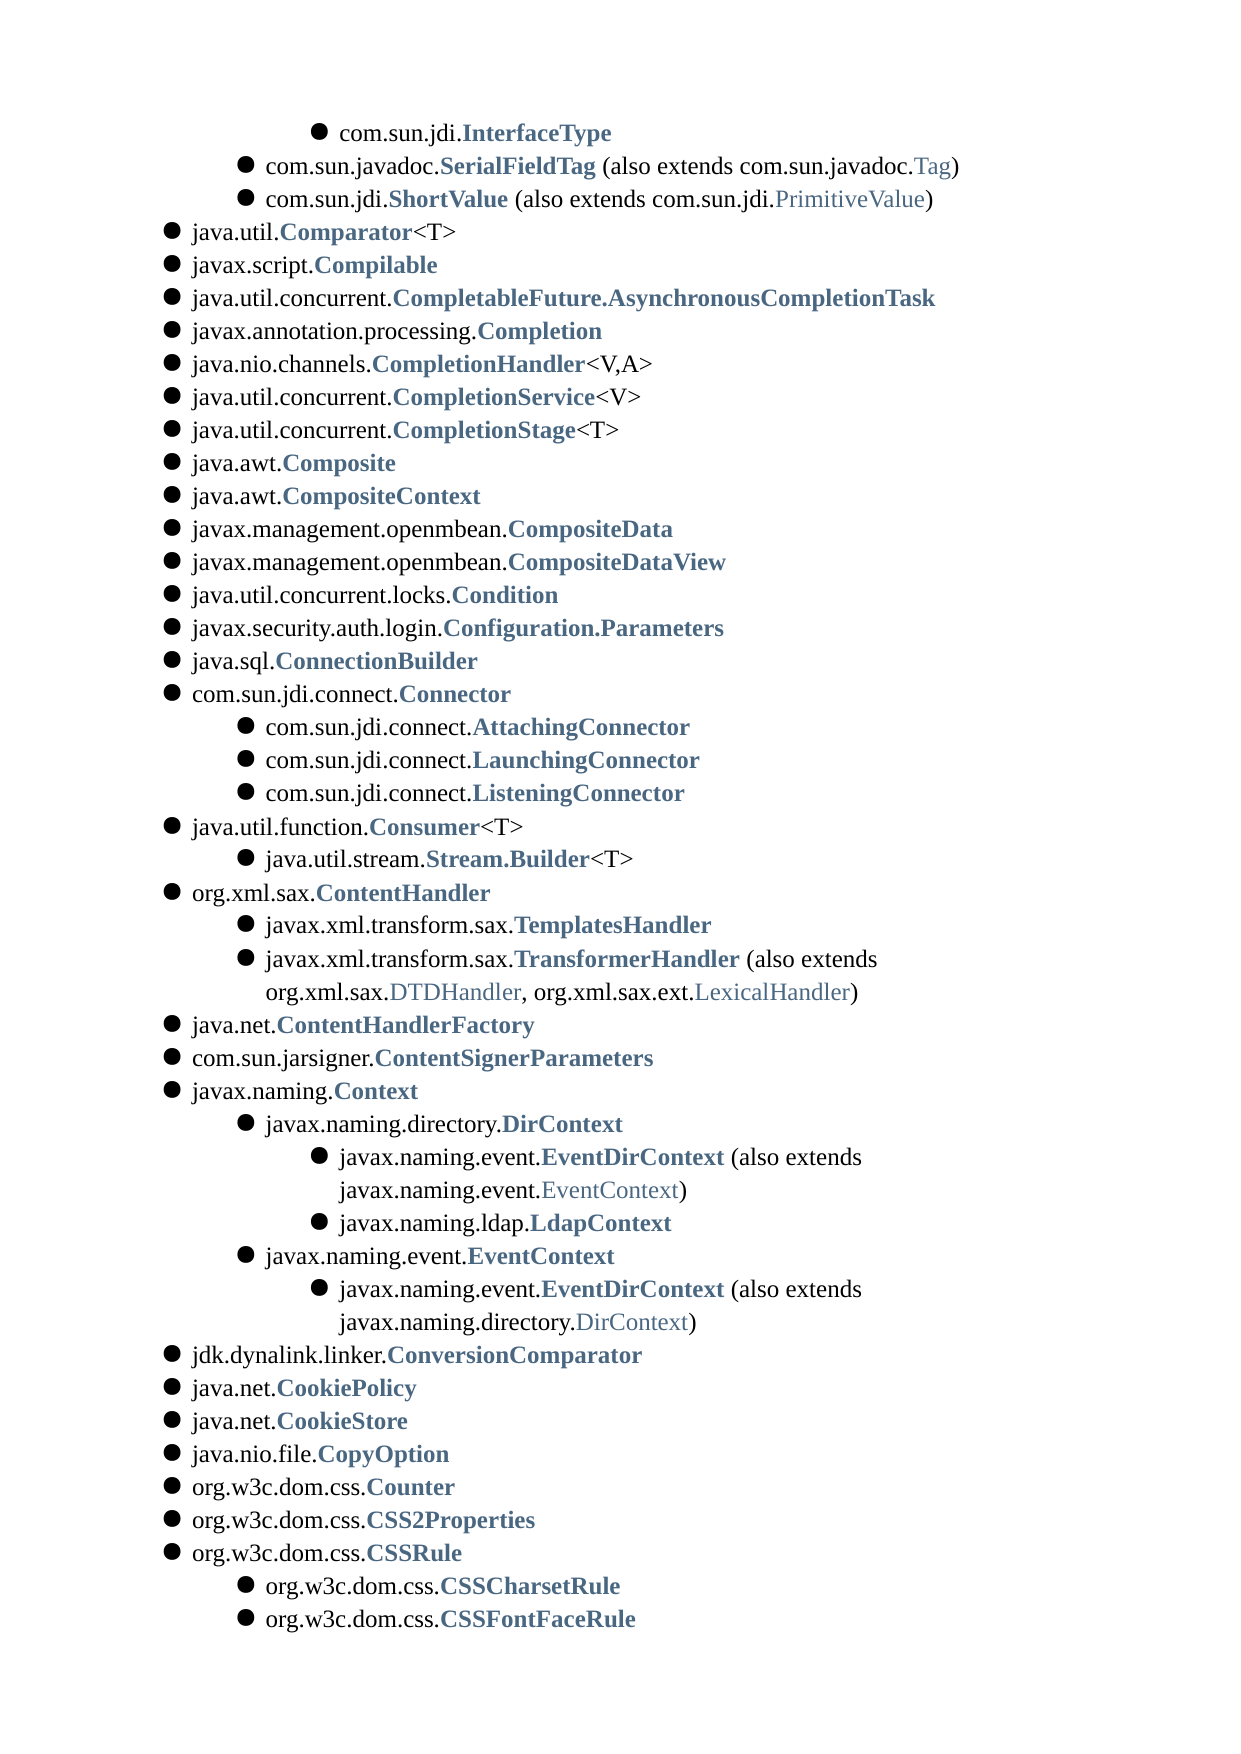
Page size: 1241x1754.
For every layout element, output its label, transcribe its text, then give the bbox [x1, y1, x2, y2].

list javax.naming.Context [162, 1076, 1122, 1104]
list java.net.CookieStore [162, 1406, 1122, 1435]
list com.sun.jdi.connect.AttachingConnector [236, 712, 1122, 741]
list javax.management.openmbean.CompositeData [162, 514, 1122, 543]
list javax.naming.directory.DirContext [236, 1109, 1122, 1137]
list org.w3c.dom.css.CSS2Properties [162, 1505, 1122, 1534]
list org.w3c.dom.css.CSSFontFaceRule [236, 1604, 1122, 1633]
list org.xml.sax.ContentHandler [162, 878, 1122, 906]
list org.w3c.dom.css.CSSRule [162, 1538, 1122, 1567]
list java.util.function.Consumer<T> [162, 812, 1122, 840]
list java.sql.ConnectionBuilder [162, 646, 1122, 675]
list javax.xml.transform.sax.TemplatesHandler [236, 911, 1122, 939]
list java.nio.file.CopyOption [162, 1439, 1122, 1468]
list javax.naming.ldap.LdapContext [309, 1208, 1122, 1237]
list org.w3c.dom.css.Counter [162, 1472, 1122, 1501]
list javax.script.Compilable [162, 250, 1122, 279]
list jdk.dynalink.linker.ConversionComparator [162, 1340, 1122, 1369]
list java.util.concurrent.CompletionStage<T> [162, 415, 1122, 444]
list java.net.ContentHandlerFactory [162, 1010, 1122, 1038]
list com.sun.jdi.connect.ListeningConnector [236, 778, 1122, 807]
list javax.management.openmbean.CompositeDataView [162, 547, 1122, 576]
list com.sun.javadoc.SerialFieldTag (also extends com.sun.javadoc.Tag) [236, 151, 1122, 180]
list javax.xml.transform.sax.TransformerHandler (also extends org.xml.sax.DTDHandler, org.xml.sax.ext.LexicalHandler) [236, 944, 1122, 1005]
list javax.security.auth.login.Configuration.Parameters [162, 613, 1122, 642]
list com.sun.jdi.connect.Connector [162, 679, 1122, 708]
list java.net.CookiePolicy [162, 1373, 1122, 1402]
list com.sun.jdi.connect.LaunchingConnector [236, 746, 1122, 774]
list java.awt.Composite [162, 448, 1122, 477]
list java.nio.channels.CompletionHandler<V,​A> [162, 349, 1122, 378]
list java.util.Comparator<T> [162, 217, 1122, 246]
list org.w3c.dom.css.CSSCharsetRule [236, 1571, 1122, 1600]
list java.util.stream.Stream.Builder<T> [236, 844, 1122, 873]
list java.util.concurrent.locks.Condition [162, 580, 1122, 609]
list java.awt.CompositeContext [162, 481, 1122, 510]
list javax.naming.event.EventDirContext (also extends javax.naming.event.EventContext) [309, 1142, 1122, 1203]
list javax.naming.event.EventContext [236, 1241, 1122, 1269]
list com.sun.jarsigner.ContentSignerParameters [162, 1043, 1122, 1071]
list com.sun.jdi.InterfaceType [309, 118, 1122, 147]
list javax.annotation.processing.Completion [162, 316, 1122, 345]
list java.util.concurrent.CompletableFuture.AsynchronousCompletionTask [162, 283, 1122, 312]
list java.util.concurrent.CompletionService<V> [162, 382, 1122, 411]
list com.sun.jdi.ShortValue (also extends com.sun.jdi.PrimitiveValue) [236, 184, 1122, 213]
list javax.naming.event.EventDirContext (also extends javax.naming.directory.DirContext) [309, 1274, 1122, 1336]
